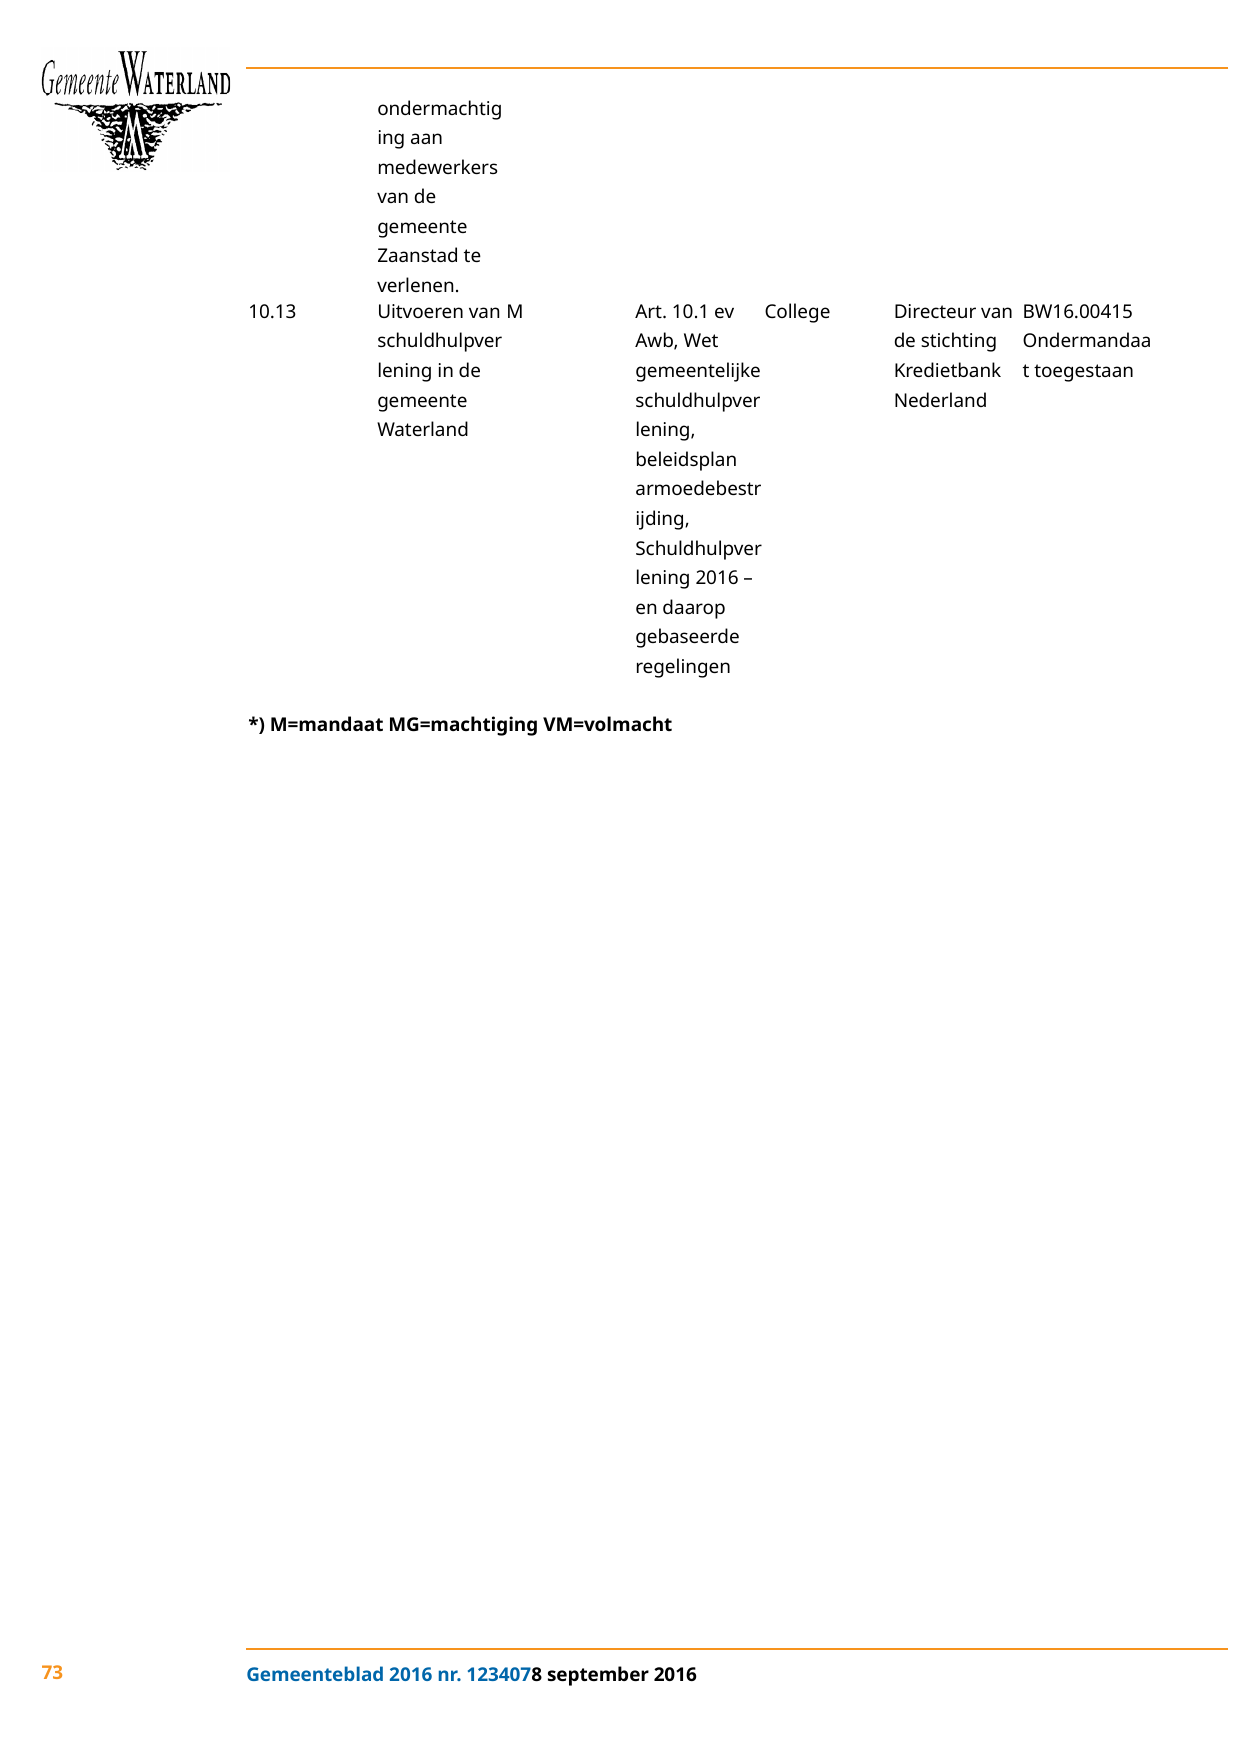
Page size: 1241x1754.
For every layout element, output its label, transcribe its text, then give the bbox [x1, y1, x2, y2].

table_cell [635, 95, 764, 298]
table_cell [764, 95, 893, 298]
table_cell M [506, 298, 635, 679]
table_cell College [764, 298, 893, 679]
table_cell [248, 95, 377, 298]
table_cell Uitvoeren van schuldhulpverlening in de gemeente Waterland [377, 298, 506, 679]
table_cell [894, 95, 1022, 298]
table_cell Directeur van de stichting Kredietbank Nederland [894, 298, 1022, 679]
table_cell Art. 10.1 ev Awb, Wet gemeentelijke schuldhulpverlening, beleidsplan armoedebestrijding, Schuldhulpverlening 2016 – en daarop gebaseerde regelingen [635, 298, 764, 679]
table_cell 10.13 [248, 298, 377, 679]
table_cell BW16.00415 Ondermandaat toegestaan [1023, 298, 1152, 679]
table_cell ondermachtiging aan medewerkers van de gemeente Zaanstad te verlenen. [377, 95, 506, 298]
text *) M=mandaat MG=machtiging VM=volmacht [248, 712, 1152, 737]
picture [41, 47, 231, 172]
table_cell [506, 95, 635, 298]
table_cell [1023, 95, 1152, 298]
